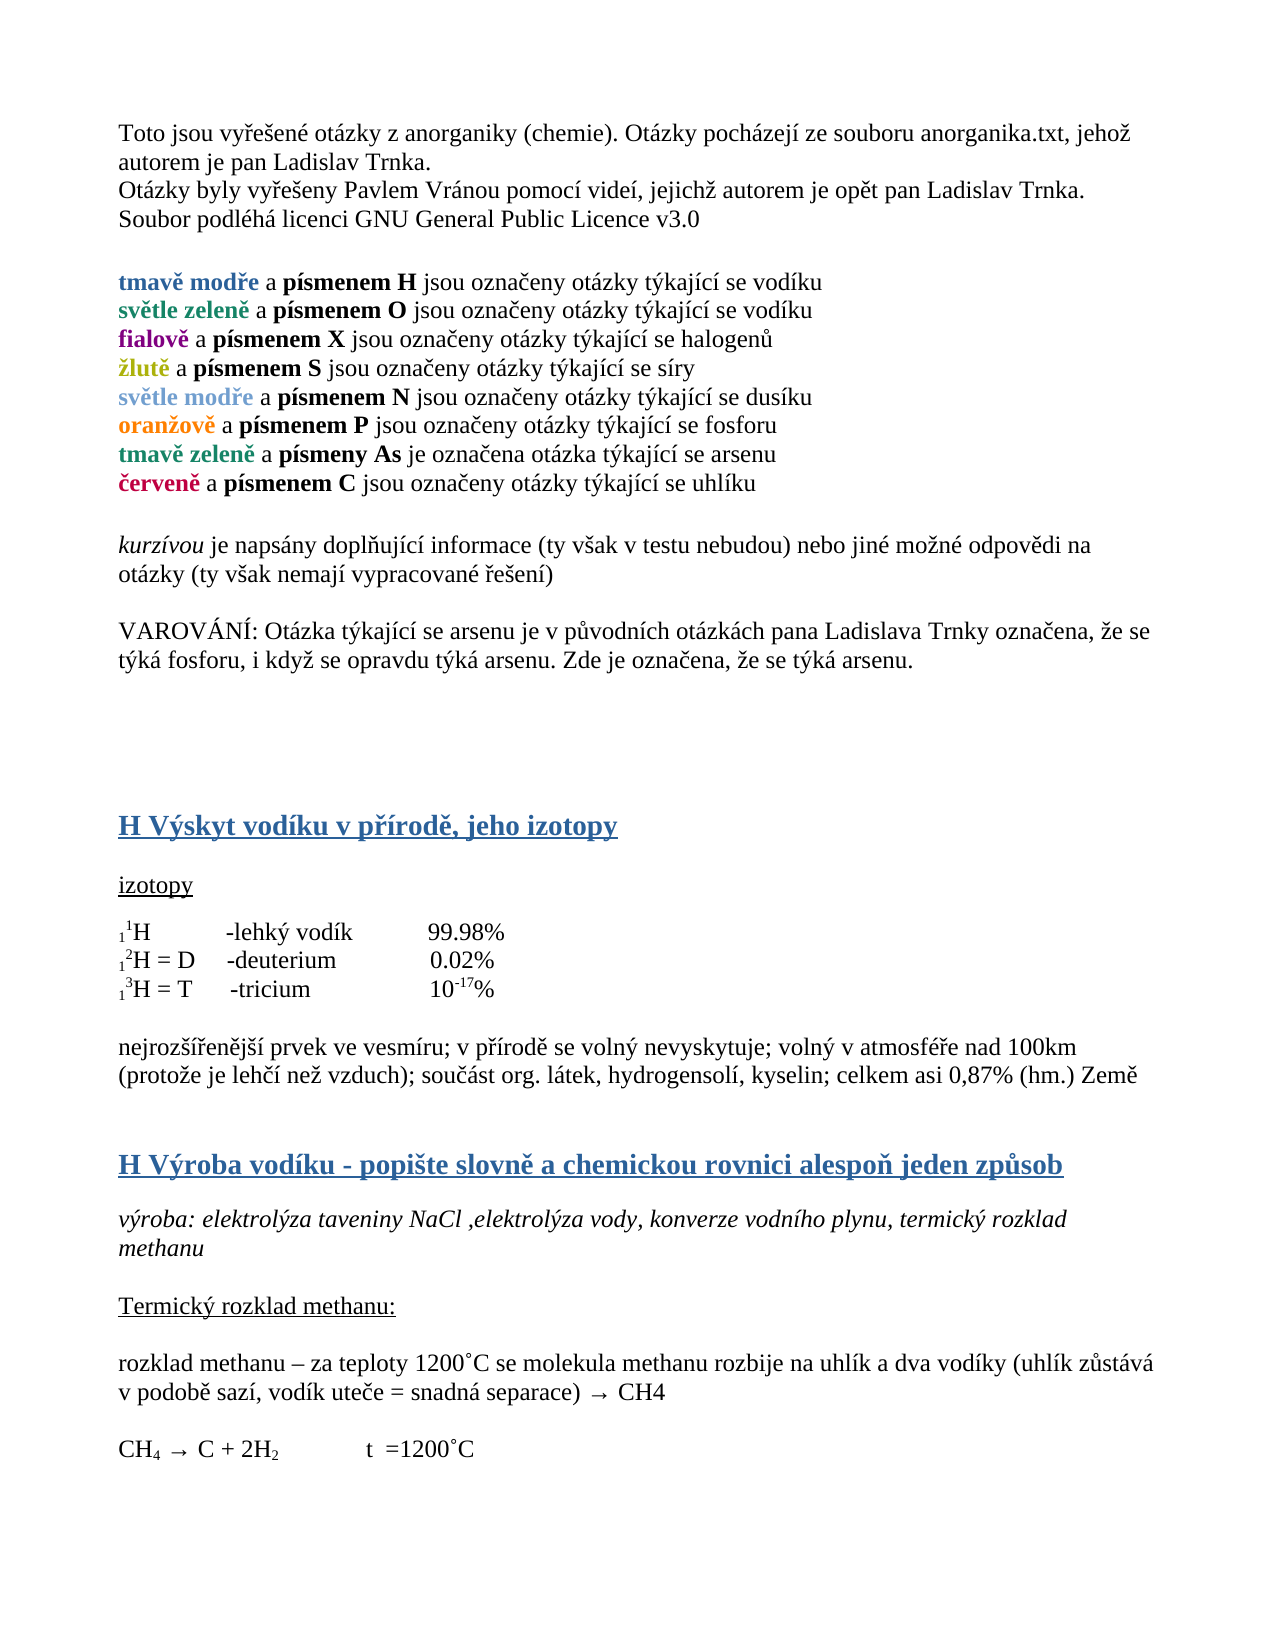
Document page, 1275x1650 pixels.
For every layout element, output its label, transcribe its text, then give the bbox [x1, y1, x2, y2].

text světle zeleně a písmenem O jsou označeny otázky týkající se vodíku [118, 295, 1157, 324]
text 12H = D -deuterium 0.02% [118, 946, 1157, 974]
text Otázky byly vyřešeny Pavlem Vránou pomocí videí, jejichž autorem je opět pan Ladislav Trnka. [118, 176, 1157, 204]
text H Výroba vodíku - popište slovně a chemickou rovnici alespoň jeden způsob [118, 1147, 1157, 1180]
text Termický rozklad methanu: [118, 1291, 1157, 1319]
text žlutě a písmenem S jsou označeny otázky týkající se síry [118, 353, 1157, 382]
text rozklad methanu – za teploty 1200˚C se molekula methanu rozbije na uhlík a dva vodíky (uhlík zůstává v podobě sazí, vodík uteče = snadná separace) → CH4 [118, 1348, 1157, 1406]
text VAROVÁNÍ: Otázka týkající se arsenu je v původních otázkách pana Ladislava Trnky označena, že se týká fosforu, i když se opravdu týká arsenu. Zde je označena, že se týká arsenu. [118, 616, 1157, 674]
text CH4 → C + 2H2 t =1200˚C [118, 1434, 1157, 1463]
text výroba: elektrolýza taveniny NaCl ,elektrolýza vody, konverze vodního plynu, termický rozklad methanu [118, 1204, 1157, 1262]
text Toto jsou vyřešené otázky z anorganiky (chemie). Otázky pocházejí ze souboru anorganika.txt, jehož autorem je pan Ladislav Trnka. [118, 118, 1157, 176]
text 13H = T -tricium 10-17% [118, 974, 1157, 1003]
text 11H -lehký vodík 99.98% [118, 917, 1157, 946]
text nejrozšířenější prvek ve vesmíru; v přírodě se volný nevyskytuje; volný v atmosféře nad 100km (protože je lehčí než vzduch); součást org. látek, hydrogensolí, kyselin; celkem asi 0,87% (hm.) Země [118, 1032, 1157, 1089]
text červeně a písmenem C jsou označeny otázky týkající se uhlíku [118, 468, 1157, 497]
text světle modře a písmenem N jsou označeny otázky týkající se dusíku [118, 382, 1157, 410]
text Soubor podléhá licenci GNU General Public Licence v3.0 [118, 204, 1157, 233]
text tmavě modře a písmenem H jsou označeny otázky týkající se vodíku [118, 267, 1157, 295]
text kurzívou je napsány doplňující informace (ty však v testu nebudou) nebo jiné možné odpovědi na otázky (ty však nemají vypracované řešení) [118, 530, 1157, 588]
text tmavě zeleně a písmeny As je označena otázka týkající se arsenu [118, 439, 1157, 468]
text fialově a písmenem X jsou označeny otázky týkající se halogenů [118, 324, 1157, 353]
text oranžově a písmenem P jsou označeny otázky týkající se fosforu [118, 410, 1157, 439]
text H Výskyt vodíku v přírodě, jeho izotopy [118, 808, 1157, 842]
text izotopy [118, 870, 1157, 899]
